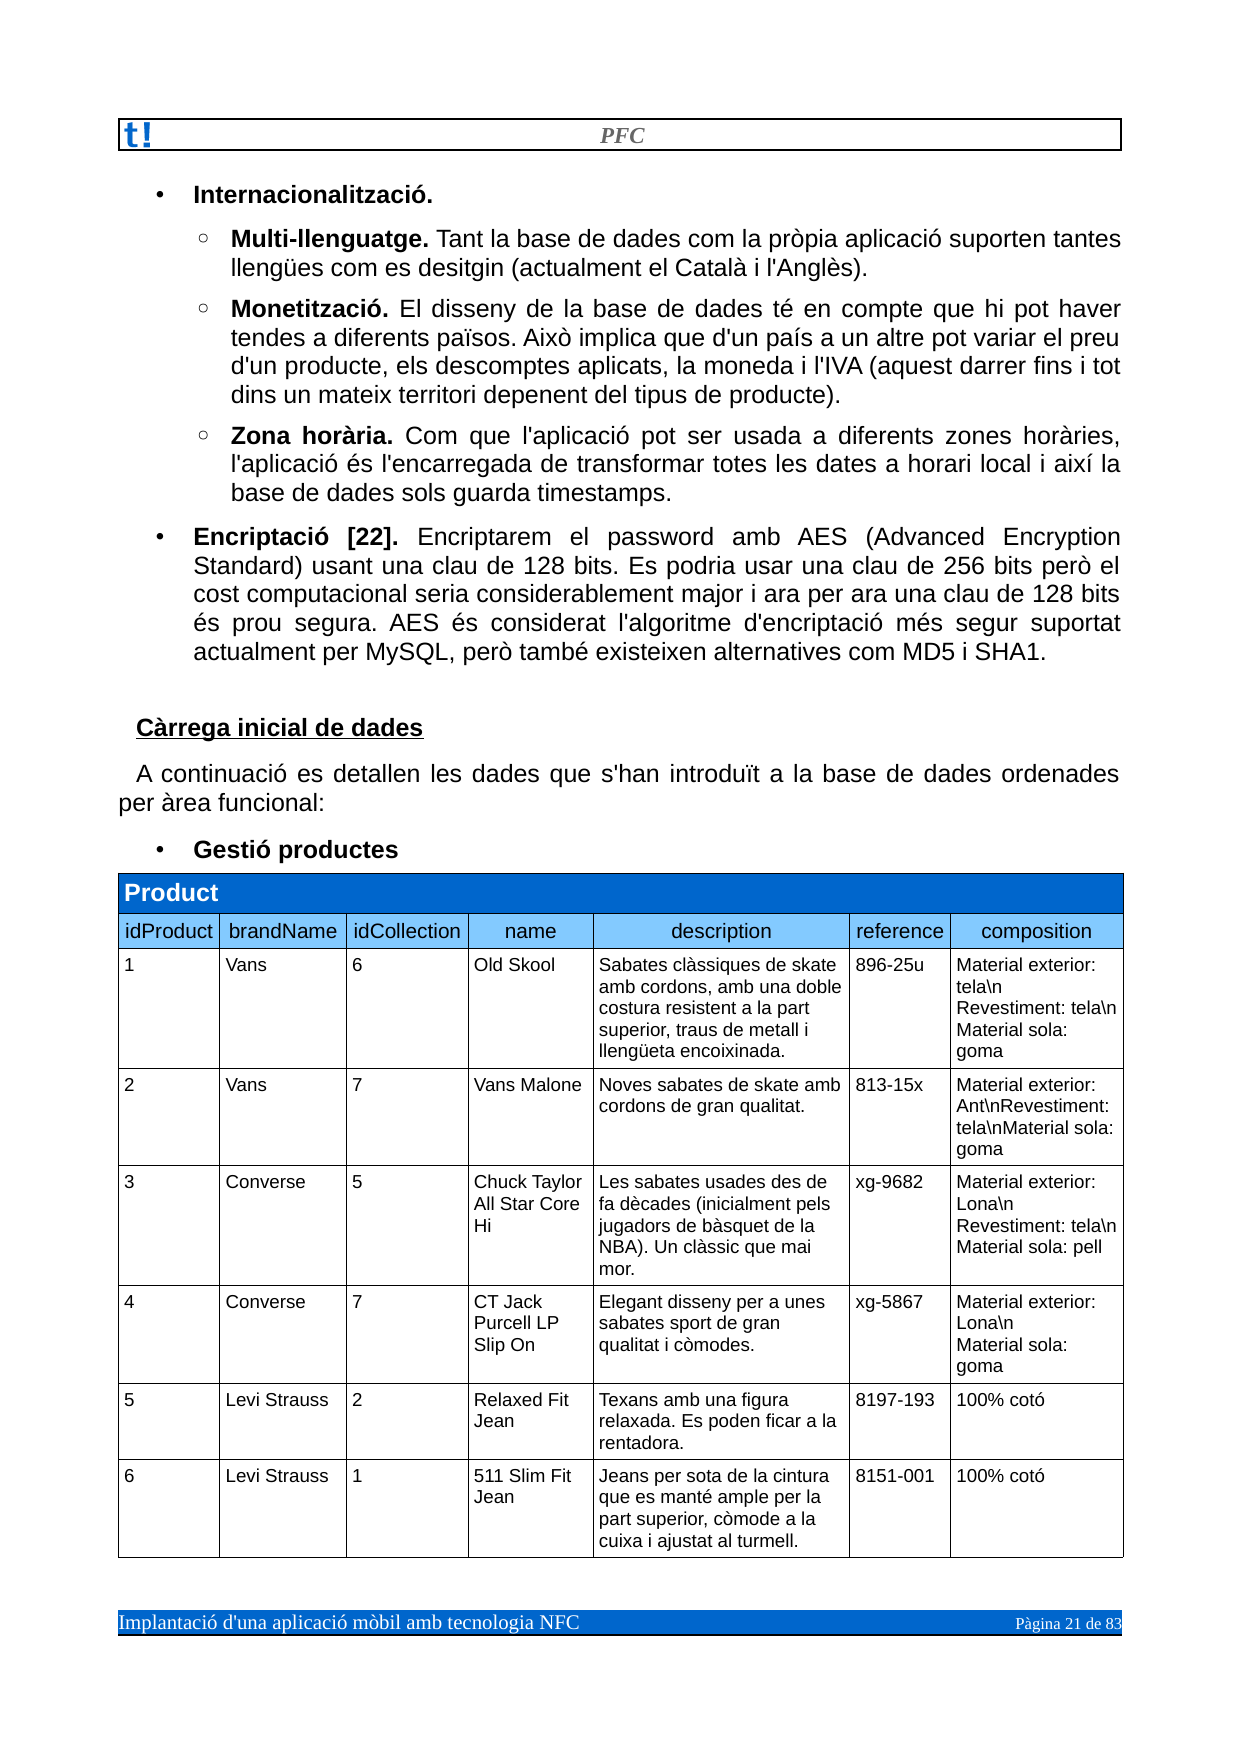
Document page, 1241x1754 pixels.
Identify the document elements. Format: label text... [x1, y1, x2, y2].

list Monetització. El disseny de la base de dades té en compte que hi pot haver tendes a diferents països. Això implica que d'un país a un altre pot variar el preu d'un producte, els descomptes aplicats, la moneda i l'IVA (aquest darrer fins i tot dins un mateix territori depenent del tipus de producte). [193, 294, 1122, 409]
list Zona horària. Com que l'aplicació pot ser usada a diferents zones horàries, l'aplicació és l'encarregada de transformar totes les dates a horari local i així la base de dades sols guarda timestamps. [193, 421, 1122, 507]
table_cell Levi Strauss [220, 1460, 346, 1557]
table_cell 5 [119, 1384, 219, 1459]
table_cell Old Skool [469, 949, 593, 1068]
table_cell xg-9682 [850, 1166, 950, 1285]
table_cell Noves sabates de skate amb cordons de gran qualitat. [594, 1069, 849, 1165]
table_cell CT Jack Purcell LP Slip On [469, 1286, 593, 1383]
table_cell Material exterior: tela\n Revestiment: tela\n Material sola: goma [951, 949, 1123, 1068]
table_cell 7 [347, 1069, 468, 1165]
table_cell 813-15x [850, 1069, 950, 1165]
table_cell Jeans per sota de la cintura que es manté ample per la part superior, còmode a la cuixa i ajustat al turmell. [594, 1460, 849, 1557]
text A continuació es detallen les dades que s'han introduït a la base de dades ordenades per àrea funcional: [118, 759, 1122, 817]
table_cell 7 [347, 1286, 468, 1383]
table_cell Elegant disseny per a unes sabates sport de gran qualitat i còmodes. [594, 1286, 849, 1383]
text Càrrega inicial de dades [118, 713, 1122, 742]
table_cell Converse [220, 1166, 346, 1285]
table_cell Texans amb una figura relaxada. Es poden ficar a la rentadora. [594, 1384, 849, 1459]
table_cell 100% cotó [951, 1460, 1123, 1557]
table_cell xg-5867 [850, 1286, 950, 1383]
table_cell Les sabates usades des de fa dècades (inicialment pels jugadors de bàsquet de la NBA). Un clàssic que mai mor. [594, 1166, 849, 1285]
table_cell 8197-193 [850, 1384, 950, 1459]
table_cell 6 [119, 1460, 219, 1557]
table_cell brandName [220, 914, 346, 948]
table_cell 2 [347, 1384, 468, 1459]
picture [123, 121, 151, 148]
table_cell idCollection [347, 914, 468, 948]
table_cell reference [850, 914, 950, 948]
table_cell Levi Strauss [220, 1384, 346, 1459]
table_cell Converse [220, 1286, 346, 1383]
table_cell 1 [119, 949, 219, 1068]
table_cell Material exterior: Lona\n Material sola: goma [951, 1286, 1123, 1383]
table_header Product [119, 874, 1123, 913]
table_cell 4 [119, 1286, 219, 1383]
table_cell Vans [220, 949, 346, 1068]
table_cell Sabates clàssiques de skate amb cordons, amb una doble costura resistent a la part superior, traus de metall i llengüeta encoixinada. [594, 949, 849, 1068]
table_cell Material exterior: Ant\nRevestiment: tela\nMaterial sola: goma [951, 1069, 1123, 1165]
table_cell Relaxed Fit Jean [469, 1384, 593, 1459]
list Encriptació [22]. Encriptarem el password amb AES (Advanced Encryption Standard) usant una clau de 128 bits. Es podria usar una clau de 256 bits però el cost computacional seria considerablement major i ara per ara una clau de 128 bits és prou segura. AES és considerat l'algoritme d'encriptació més segur suportat actualment per MySQL, però també existeixen alternatives com MD5 i SHA1. [156, 522, 1122, 666]
table_cell 2 [119, 1069, 219, 1165]
table_cell Material exterior: Lona\n Revestiment: tela\n Material sola: pell [951, 1166, 1123, 1285]
table_cell Vans Malone [469, 1069, 593, 1165]
table_cell 511 Slim Fit Jean [469, 1460, 593, 1557]
table_cell 5 [347, 1166, 468, 1285]
table_cell 896-25u [850, 949, 950, 1068]
table_cell composition [951, 914, 1123, 948]
table_cell description [594, 914, 849, 948]
table_cell 6 [347, 949, 468, 1068]
table_cell 3 [119, 1166, 219, 1285]
table_cell 8151-001 [850, 1460, 950, 1557]
table_cell 100% cotó [951, 1384, 1123, 1459]
list Multi-llenguatge. Tant la base de dades com la pròpia aplicació suporten tantes llengües com es desitgin (actualment el Català i l'Anglès). [193, 224, 1122, 282]
table_cell name [469, 914, 593, 948]
list Gestió productes [156, 835, 1122, 863]
table_cell 1 [347, 1460, 468, 1557]
list Internacionalització. [156, 181, 1122, 209]
table_cell Vans [220, 1069, 346, 1165]
table_cell idProduct [119, 914, 219, 948]
table_cell Chuck Taylor All Star Core Hi [469, 1166, 593, 1285]
